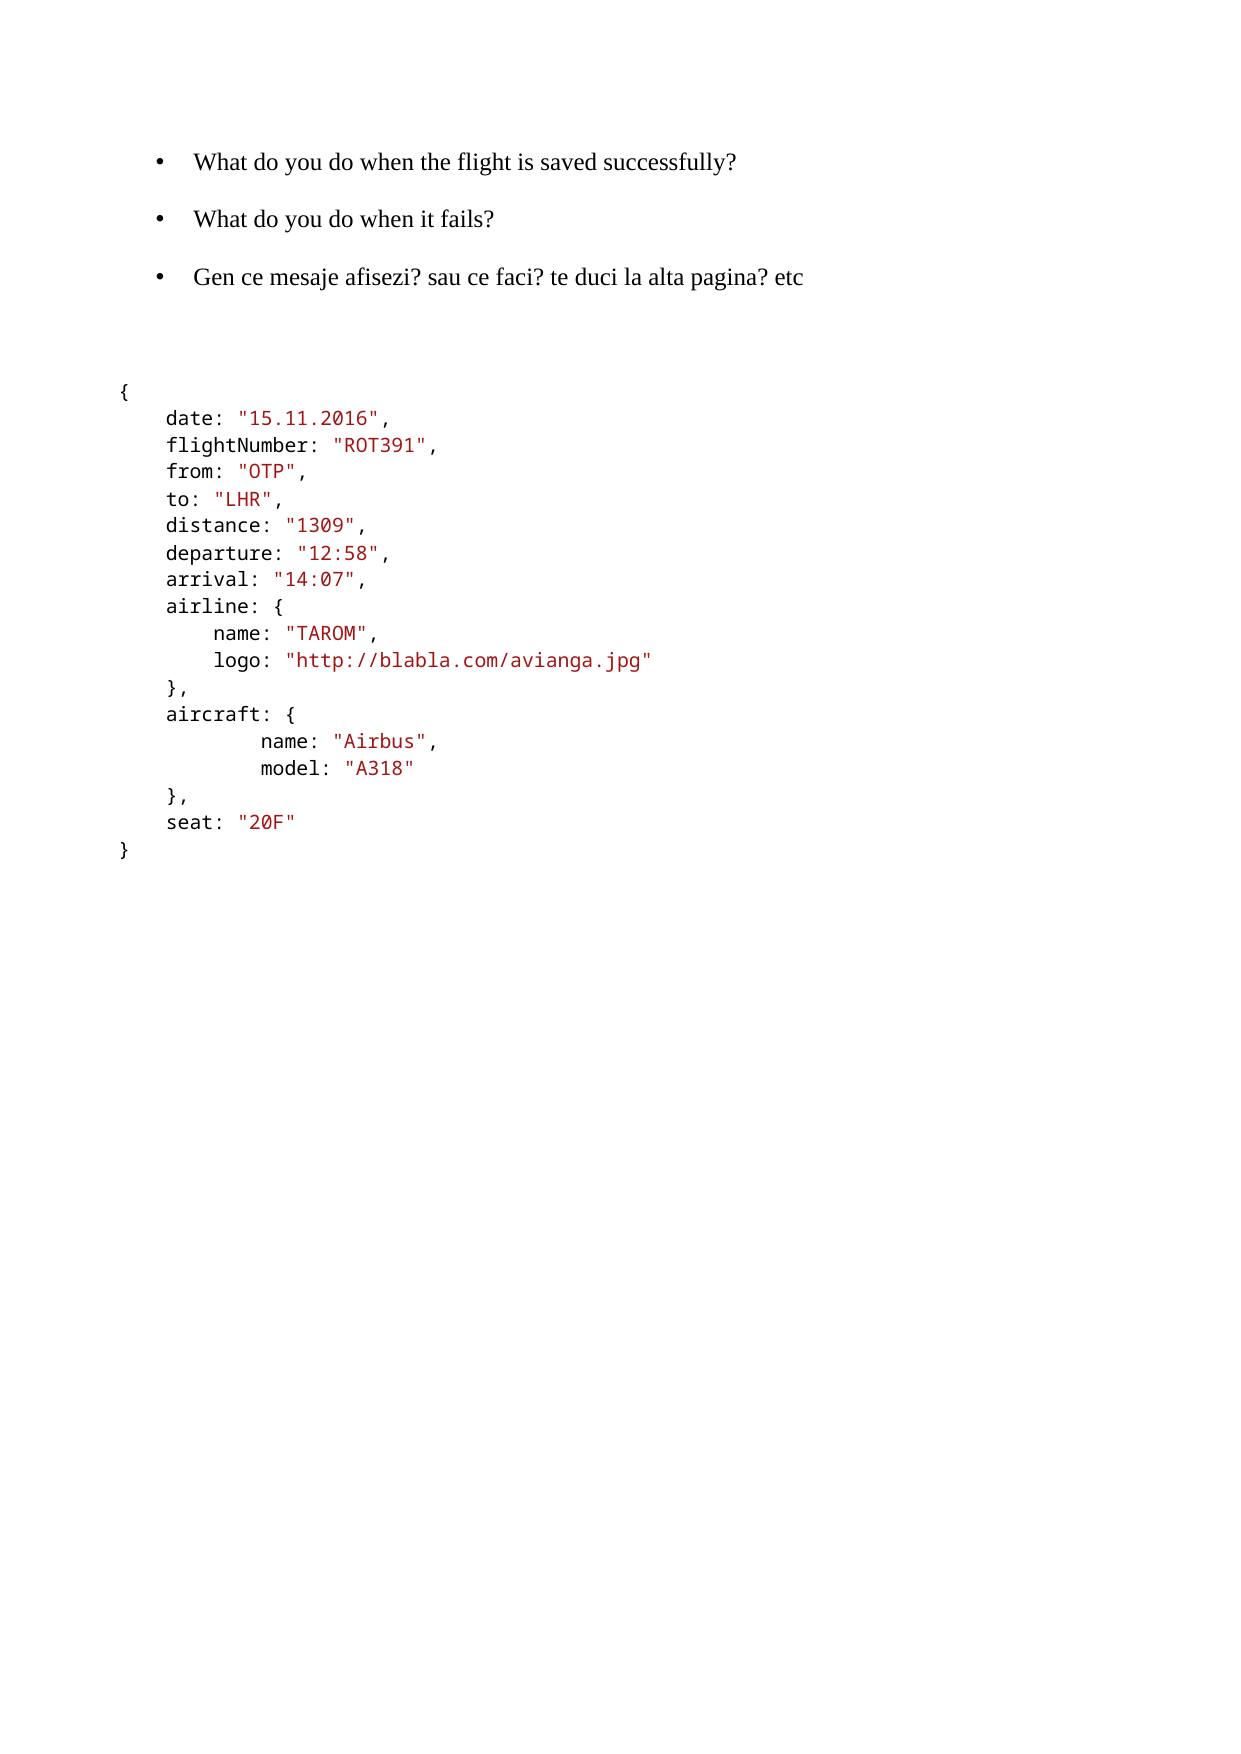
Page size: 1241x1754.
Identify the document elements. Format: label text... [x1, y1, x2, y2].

text from: "OTP", [118, 458, 1122, 485]
text arrival: "14:07", [118, 566, 1122, 593]
text logo: "http://blabla.com/avianga.jpg" [118, 647, 1122, 674]
text name: "Airbus", [118, 728, 1122, 754]
text to: "LHR", [118, 485, 1122, 512]
text distance: "1309", [118, 512, 1122, 539]
text } [118, 836, 1122, 862]
text departure: "12:58", [118, 539, 1122, 566]
list Gen ce mesaje afisezi? sau ce faci? te duci la alta pagina? etc [156, 262, 1122, 291]
text flightNumber: "ROT391", [118, 431, 1122, 458]
text aircraft: { [118, 701, 1122, 728]
text { [118, 377, 1122, 404]
list What do you do when it fails? [156, 204, 1122, 233]
text model: "A318" [118, 754, 1122, 782]
text seat: "20F" [118, 808, 1122, 836]
text }, [118, 782, 1122, 808]
text airline: { [118, 593, 1122, 620]
text date: "15.11.2016", [118, 404, 1122, 431]
list What do you do when the flight is saved successfully? [156, 147, 1122, 176]
text }, [118, 674, 1122, 701]
text name: "TAROM", [118, 620, 1122, 647]
